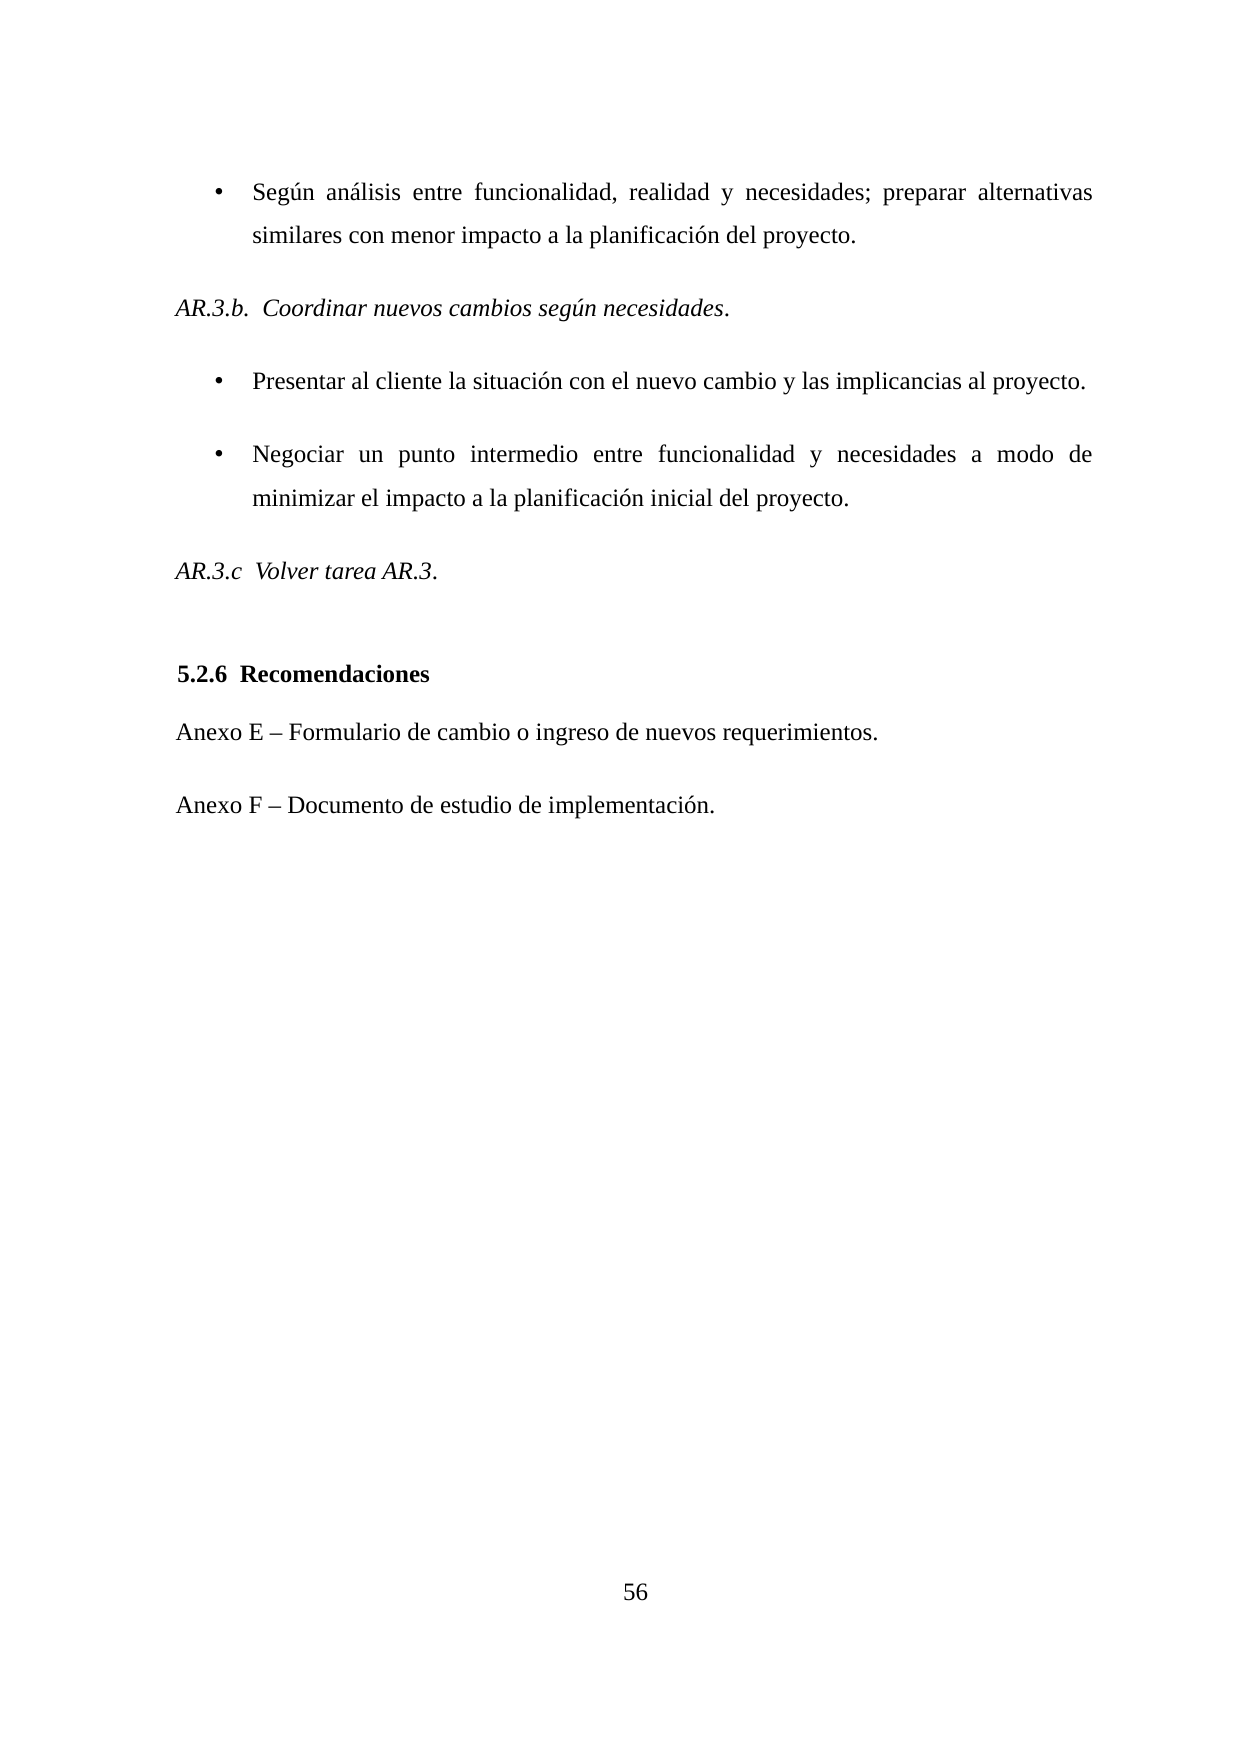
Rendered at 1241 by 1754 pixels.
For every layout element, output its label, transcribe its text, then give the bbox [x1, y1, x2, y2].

list Negociar un punto intermedio entre funcionalidad y necesidades a modo de minimizar el impacto a la planificación inicial del proyecto. [214, 439, 1093, 511]
list Según análisis entre funcionalidad, realidad y necesidades; preparar alternativas similares con menor impacto a la planificación del proyecto. [214, 177, 1093, 249]
list 5.2.6 Recomendaciones [177, 659, 1093, 688]
list Presentar al cliente la situación con el nuevo cambio y las implicancias al proyecto. [214, 366, 1093, 395]
list Anexo F – Documento de estudio de implementación. [175, 790, 1093, 819]
list Anexo E – Formulario de cambio o ingreso de nuevos requerimientos. [175, 717, 1093, 746]
list AR.3.c Volver tarea AR.3. [175, 556, 1093, 584]
list AR.3.b. Coordinar nuevos cambios según necesidades. [175, 293, 1093, 322]
